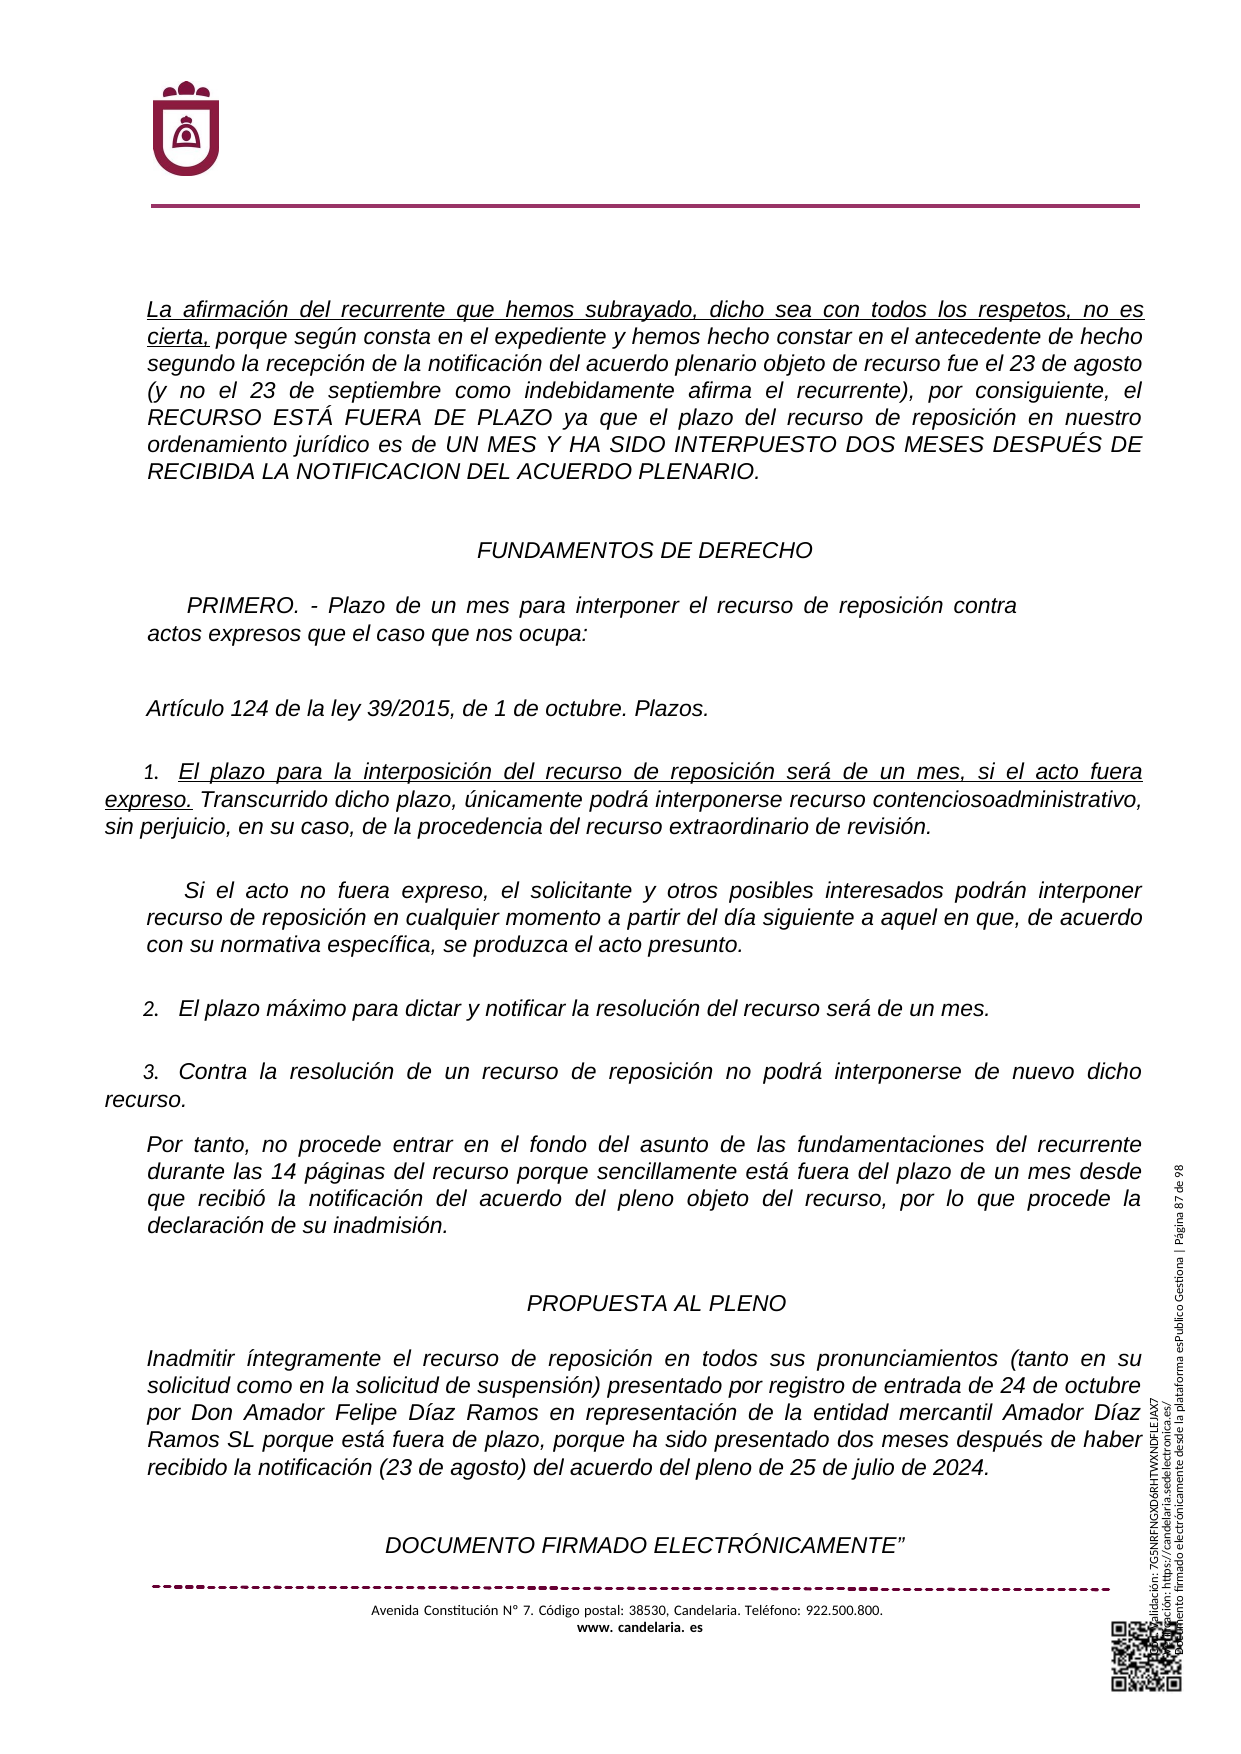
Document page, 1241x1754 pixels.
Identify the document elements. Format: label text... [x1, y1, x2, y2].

text PRIMERO. - Plazo de un mes para interponer el recurso de reposición contra actos expresos que el caso que nos ocupa: [146, 592, 1020, 646]
list El plazo máximo para dictar y notificar la resolución del recurso será de un mes. [104, 994, 1145, 1022]
text PROPUESTA AL PLENO [170, 1290, 1145, 1316]
list El plazo para la interposición del recurso de reposición será de un mes, si el acto fuera expreso. Transcurrido dicho plazo, únicamente podrá interponerse recurso contenciosoadministrativo, sin perjuicio, en su caso, de la procedencia del recurso extraordinario de revisión. [104, 757, 1145, 839]
text La afirmación del recurrente que hemos subrayado, dicho sea con todos los respetos, no es [146, 296, 1145, 319]
text Artículo 124 de la ley 39/2015, de 1 de octubre. Plazos. [146, 695, 1145, 721]
text FUNDAMENTOS DE DERECHO [146, 537, 1145, 564]
text cierta, porque según consta en el expediente y hemos hecho constar en el antecedente de hecho segundo la recepción de la notificación del acuerdo plenario objeto de recurso fue el 23 de agosto (y no el 23 de septiembre como indebidamente afirma el recurrente), por consiguiente, el RECURSO ESTÁ FUERA DE PLAZO ya que el plazo del recurso de reposición en nuestro ordenamiento jurídico es de UN MES Y HA SIDO INTERPUESTO DOS MESES DESPUÉS DE RECIBIDA LA NOTIFICACION DEL ACUERDO PLENARIO. [146, 320, 1145, 485]
text Por tanto, no procede entrar en el fondo del asunto de las fundamentaciones del recurrente durante las 14 páginas del recurso porque sencillamente está fuera del plazo de un mes desde que recibió la notificación del acuerdo del pleno objeto del recurso, por lo que procede la declaración de su inadmisión. [146, 1131, 1145, 1239]
text Si el acto no fuera expreso, el solicitante y otros posibles interesados podrán interponer recurso de reposición en cualquier momento a partir del día siguiente a aquel en que, de acuerdo con su normativa específica, se produzca el acto presunto. [146, 877, 1145, 957]
text Inadmitir íntegramente el recurso de reposición en todos sus pronunciamientos (tanto en su solicitud como en la solicitud de suspensión) presentado por registro de entrada de 24 de octubre por Don Amador Felipe Díaz Ramos en representación de la entidad mercantil Amador Díaz Ramos SL porque está fuera de plazo, porque ha sido presentado dos meses después de haber recibido la notificación (23 de agosto) del acuerdo del pleno de 25 de julio de 2024. [146, 1345, 1145, 1480]
list Contra la resolución de un recurso de reposición no podrá interponerse de nuevo dicho recurso. [104, 1057, 1145, 1112]
text DOCUMENTO FIRMADO ELECTRÓNICAMENTE” [146, 1532, 1145, 1559]
